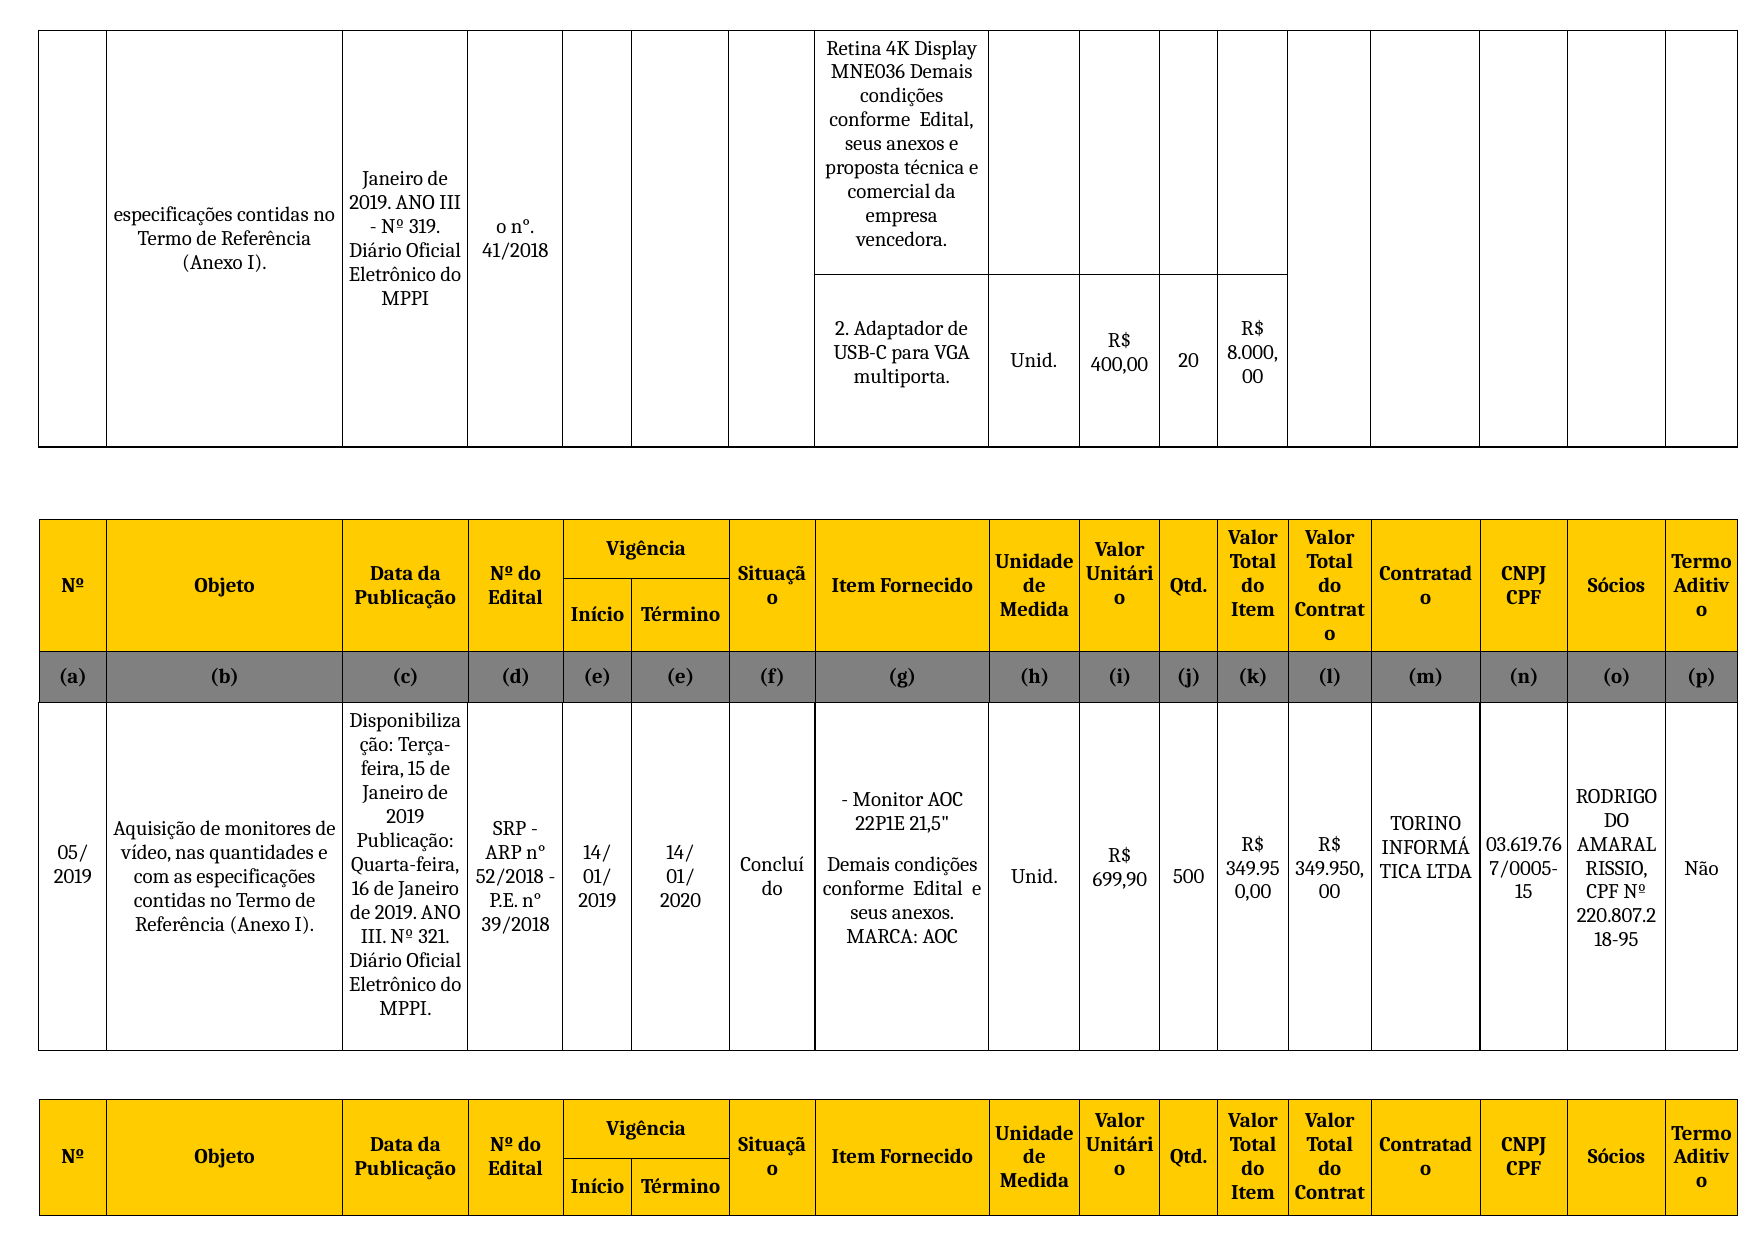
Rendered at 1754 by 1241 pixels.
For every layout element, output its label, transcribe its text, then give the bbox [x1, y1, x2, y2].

table_cell Término [632, 579, 729, 651]
table_header Nº do Edital [469, 520, 563, 651]
table_cell (m) [1372, 652, 1480, 702]
table_cell o n°. 41/2018 [468, 31, 562, 446]
table_cell Unid. [989, 703, 1079, 1050]
table_cell [1568, 31, 1665, 446]
table_header Situação [730, 1100, 815, 1215]
table_cell (g) [816, 652, 989, 702]
table_cell 500 [1160, 703, 1217, 1050]
table_cell 20 [1160, 275, 1217, 446]
table_cell 03.619.767/0005-15 [1481, 703, 1567, 1050]
table_cell Término [632, 1159, 729, 1215]
table_cell [729, 31, 814, 446]
table_header Qtd. [1160, 520, 1217, 651]
table_header Vigência [564, 520, 729, 578]
table_cell [39, 31, 106, 446]
table_header Contratado [1372, 520, 1480, 651]
table_header Valor Unitário [1080, 1100, 1159, 1215]
table_cell (d) [469, 652, 563, 702]
table_cell R$ 699,90 [1080, 703, 1159, 1050]
table_cell 05/ 2019 [39, 703, 106, 1050]
table_header Objeto [107, 520, 342, 651]
table_header Unidade de Medida [990, 520, 1079, 651]
table_header Nº [40, 1100, 106, 1215]
table_cell (k) [1218, 652, 1288, 702]
table_cell [1288, 31, 1370, 446]
table_cell Disponibilização: Terça-feira, 15 de Janeiro de 2019 Publicação: Quarta-feira, 16 de Janeiro de 2019. ANO III. Nº 321. Diário Oficial Eletrônico do MPPI. [343, 703, 467, 1050]
table_cell (j) [1160, 652, 1217, 702]
table_cell [989, 31, 1079, 274]
table_header Valor Unitário [1080, 520, 1159, 651]
table_header Unidade de Medida [990, 1100, 1079, 1215]
table_header Sócios [1568, 1100, 1665, 1215]
table_cell (l) [1289, 652, 1371, 702]
table_cell (p) [1666, 652, 1737, 702]
table_cell [563, 31, 631, 446]
table_cell Concluído [730, 703, 814, 1050]
table_cell Janeiro de 2019. ANO III - Nº 319. Diário Oficial Eletrônico do MPPI [343, 31, 467, 446]
table_cell Início [564, 579, 631, 651]
table_header Valor Total do Contrato [1289, 1100, 1371, 1215]
table_cell [1160, 31, 1217, 274]
table_header Termo Aditivo [1666, 1100, 1737, 1215]
table_cell Não [1666, 703, 1737, 1050]
table_cell (b) [107, 652, 342, 702]
table_cell [1480, 31, 1567, 446]
table_cell (e) [632, 652, 729, 702]
table_cell [1218, 31, 1287, 274]
table_cell RODRIGO DO AMARAL RISSIO, CPF Nº 220.807.218-95 [1568, 703, 1665, 1050]
table_header Valor Total do Item [1218, 520, 1288, 651]
table_header Situação [730, 520, 815, 651]
table_cell [1080, 31, 1159, 274]
table_header CNPJ CPF [1481, 520, 1567, 651]
table_header Contratado [1372, 1100, 1480, 1215]
table_header Valor Total do Contrato [1289, 520, 1371, 651]
table_cell 14/ 01/ 2020 [632, 703, 729, 1050]
table_cell especificações contidas no Termo de Referência (Anexo I). [107, 31, 342, 446]
table_cell [632, 31, 728, 446]
table_header Objeto [107, 1100, 342, 1215]
table_cell Retina 4K Display MNE036 Demais condições conforme Edital, seus anexos e proposta técnica e comercial da empresa vencedora. [815, 31, 988, 274]
table_cell [1666, 31, 1737, 446]
table_cell (c) [343, 652, 468, 702]
table_header CNPJ CPF [1481, 1100, 1567, 1215]
table_header Nº do Edital [469, 1100, 563, 1215]
table_header Qtd. [1160, 1100, 1217, 1215]
table_cell SRP - ARP n° 52/2018 - P.E. n° 39/2018 [468, 703, 562, 1050]
table_cell (a) [40, 652, 106, 702]
table_cell TORINO INFORMÁTICA LTDA [1372, 703, 1479, 1050]
table_cell (i) [1080, 652, 1159, 702]
table_cell Início [564, 1159, 631, 1215]
table_cell R$ 8.000,00 [1218, 275, 1287, 446]
table_cell 2. Adaptador de USB-C para VGA multiporta. [815, 275, 988, 446]
table_header Item Fornecido [816, 520, 989, 651]
table_cell (o) [1568, 652, 1665, 702]
table_cell Unid. [989, 275, 1079, 446]
table_cell (h) [990, 652, 1079, 702]
table_header Sócios [1568, 520, 1665, 651]
table_header Item Fornecido [816, 1100, 989, 1215]
table_header Termo Aditivo [1666, 520, 1737, 651]
table_cell R$ 349.950,00 [1289, 703, 1371, 1050]
table_cell 14/ 01/ 2019 [563, 703, 631, 1050]
table_cell Aquisição de monitores de vídeo, nas quantidades e com as especificações contidas no Termo de Referência (Anexo I). [107, 703, 342, 1050]
table_cell (f) [730, 652, 815, 702]
table_header Valor Total do Item [1218, 1100, 1288, 1215]
table_cell R$ 400,00 [1080, 275, 1159, 446]
table_cell [1371, 31, 1479, 446]
table_header Vigência [564, 1100, 729, 1158]
table_cell (e) [564, 652, 631, 702]
table_cell (n) [1481, 652, 1567, 702]
table_header Nº [40, 520, 106, 651]
table_cell - Monitor AOC 22P1E 21,5" Demais condições conforme Edital e seus anexos. MARCA: AOC [816, 703, 988, 1050]
table_cell R$ 349.950,00 [1218, 703, 1288, 1050]
table_header Data da Publicação [343, 1100, 468, 1215]
table_header Data da Publicação [343, 520, 468, 651]
